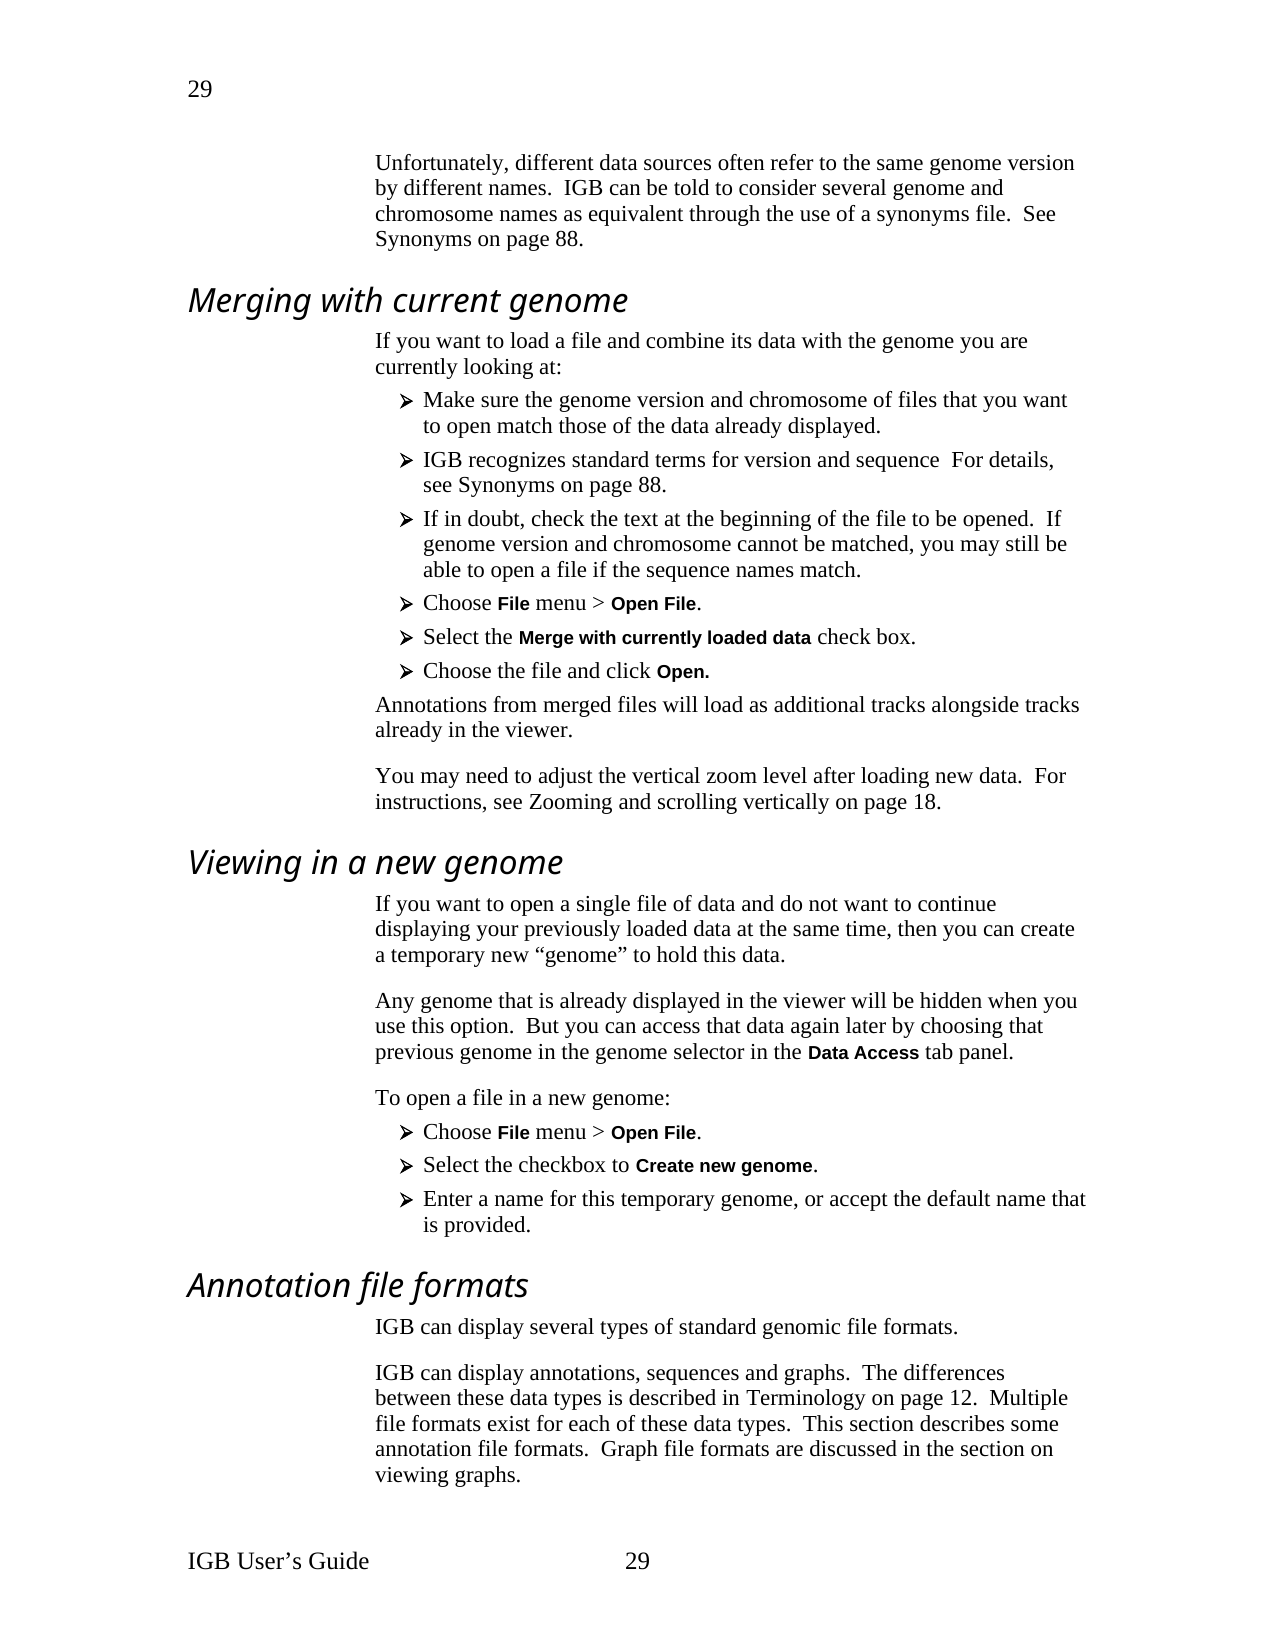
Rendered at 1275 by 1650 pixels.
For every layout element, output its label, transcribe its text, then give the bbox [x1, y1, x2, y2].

text Annotations from merged files will load as additional tracks alongside tracks already in the viewer. [375, 692, 1087, 742]
text To open a file in a new genome: [375, 1085, 1087, 1110]
text You may need to adjust the vertical zoom level after loading new data. For instructions, see Zooming and scrolling vertically on page 18. [375, 763, 1087, 814]
list Choose the file and click Open. [399, 658, 1087, 683]
text If you want to load a file and combine its data with the genome you are currently looking at: [375, 328, 1087, 379]
text IGB can display several types of standard genomic file formats. [375, 1314, 1087, 1339]
list Select the checkbox to Create new genome. [399, 1152, 1087, 1178]
list Choose File menu > Open File. [399, 1119, 1087, 1144]
text Unfortunately, different data sources often refer to the same genome version by different names. IGB can be told to consider several genome and chromosome names as equivalent through the use of a synonyms file. See Synonyms on page 89. [375, 150, 1087, 252]
list Choose File menu > Open File. [399, 590, 1087, 616]
subtitle Annotation file formats [187, 1262, 1087, 1307]
list If in doubt, check the text at the beginning of the file to be opened. If genome version and chromosome cannot be matched, you may still be able to open a file if the sequence names match. [399, 506, 1087, 582]
subtitle Merging with current genome [187, 277, 1087, 322]
text Any genome that is already displayed in the viewer will be hidden when you use this option. But you can access that data again later by choosing that previous genome in the genome selector in the Data Access tab panel. [375, 988, 1087, 1064]
text If you want to open a single file of data and do not want to continue displaying your previously loaded data at the same time, then you can create a temporary new “genome” to hold this data. [375, 891, 1087, 967]
list IGB recognizes standard terms for version and sequence For details, see Synonyms on page 89. [399, 447, 1087, 497]
text IGB can display annotations, sequences and graphs. The differences between these data types is described in Terminology on page 12. Multiple file formats exist for each of these data types. This section describes some annotation file formats. Graph file formats are discussed in the section on viewing graphs. [375, 1360, 1087, 1487]
list Enter a name for this temporary genome, or accept the default name that is provided. [399, 1186, 1087, 1237]
list Select the Merge with currently loaded data check box. [399, 624, 1087, 649]
list Make sure the genome version and chromosome of files that you want to open match those of the data already displayed. [399, 387, 1087, 438]
subtitle Viewing in a new genome [187, 839, 1087, 884]
